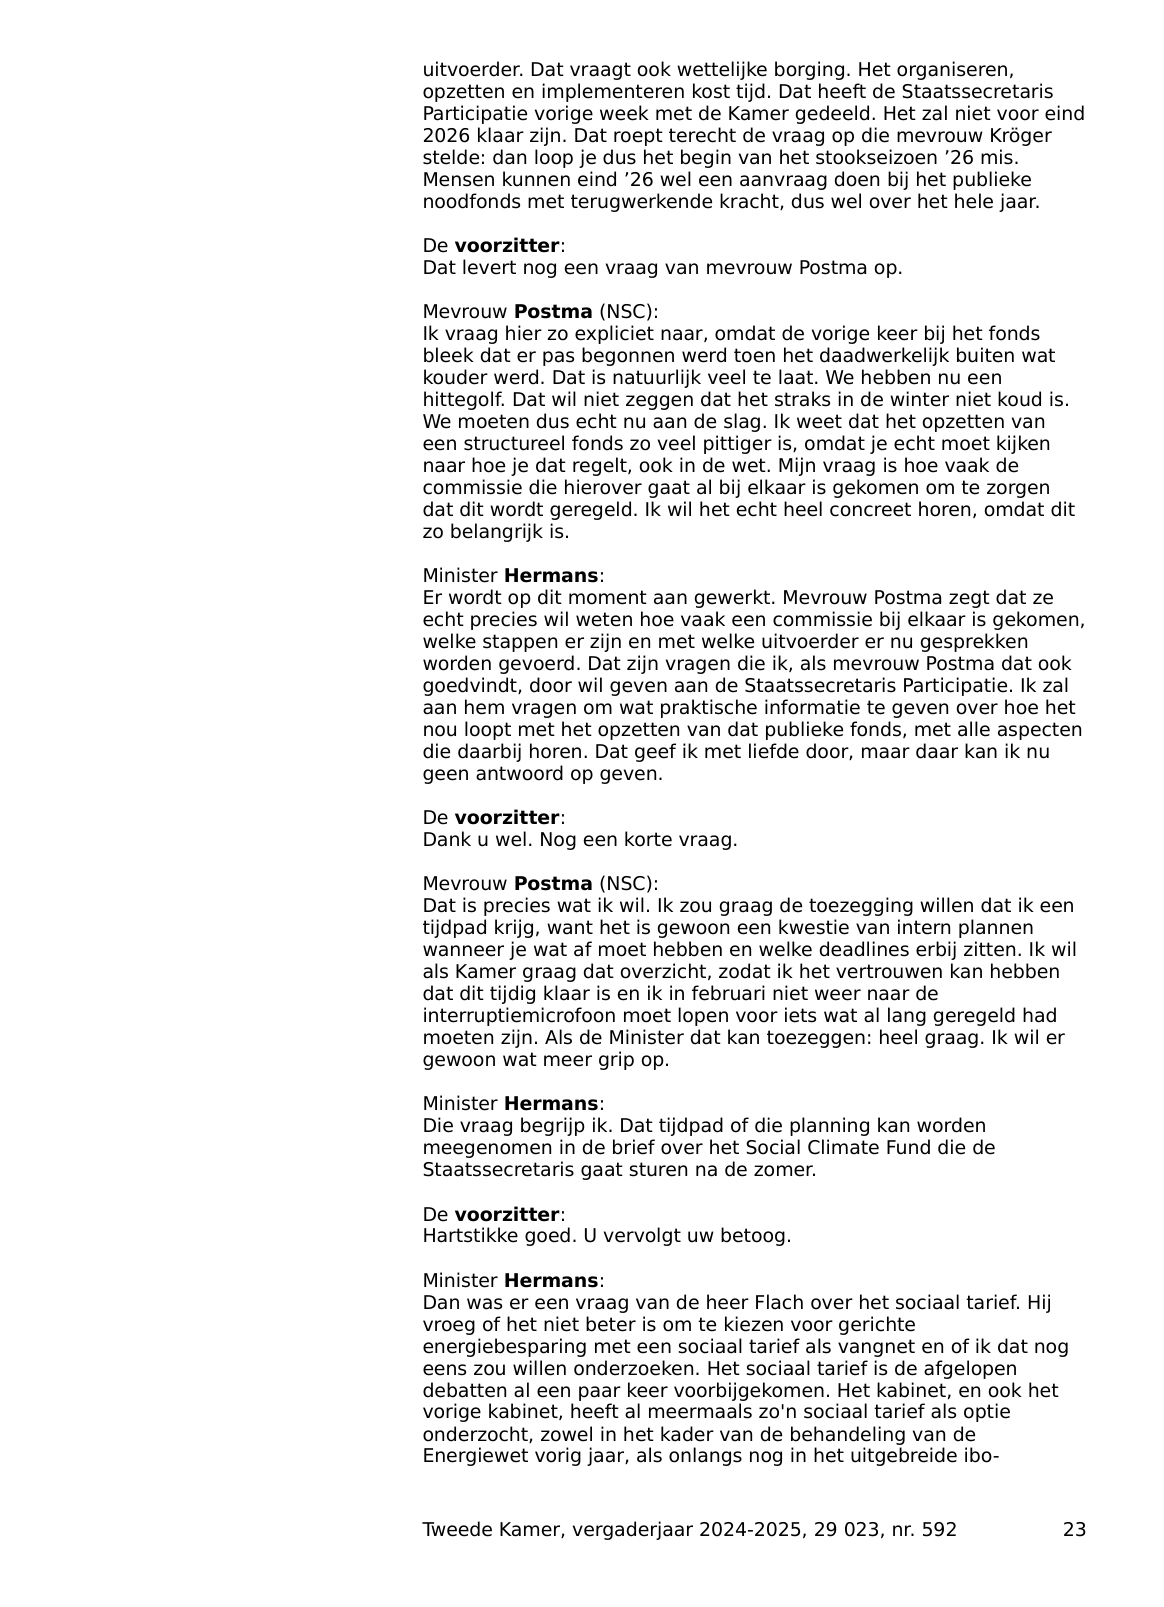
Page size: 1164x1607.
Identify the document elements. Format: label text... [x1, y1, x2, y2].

text Dan was er een vraag van de heer Flach over het sociaal tarief. Hij vroeg of het niet beter is om te kiezen voor gerichte energiebesparing met een sociaal tarief als vangnet en of ik dat nog eens zou willen onderzoeken. Het sociaal tarief is de afgelopen debatten al een paar keer voorbijgekomen. Het kabinet, en ook het vorige kabinet, heeft al meermaals zo'n sociaal tarief als optie onderzocht, zowel in het kader van de behandeling van de Energiewet vorig jaar, als onlangs nog in het uitgebreide ibo- [422, 1292, 1087, 1467]
text Die vraag begrijp ik. Dat tijdpad of die planning kan worden meegenomen in de brief over het Social Climate Fund die de Staatssecretaris gaat sturen na de zomer. [422, 1115, 1087, 1181]
text Minister Hermans: [422, 1269, 1087, 1292]
text Hartstikke goed. U vervolgt uw betoog. [422, 1225, 1087, 1247]
text Dat is precies wat ik wil. Ik zou graag de toezegging willen dat ik een tijdpad krijg, want het is gewoon een kwestie van intern plannen wanneer je wat af moet hebben en welke deadlines erbij zitten. Ik wil als Kamer graag dat overzicht, zodat ik het vertrouwen kan hebben dat dit tijdig klaar is en ik in februari niet weer naar de interruptiemicrofoon moet lopen voor iets wat al lang geregeld had moeten zijn. Als de Minister dat kan toezeggen: heel graag. Ik wil er gewoon wat meer grip op. [422, 895, 1087, 1071]
text De voorzitter: [422, 807, 1087, 829]
text De voorzitter: [422, 1203, 1087, 1225]
text uitvoerder. Dat vraagt ook wettelijke borging. Het organiseren, opzetten en implementeren kost tijd. Dat heeft de Staatssecretaris Participatie vorige week met de Kamer gedeeld. Het zal niet voor eind 2026 klaar zijn. Dat roept terecht de vraag op die mevrouw Kröger stelde: dan loop je dus het begin van het stookseizoen ’26 mis. Mensen kunnen eind ’26 wel een aanvraag doen bij het publieke noodfonds met terugwerkende kracht, dus wel over het hele jaar. [422, 59, 1087, 213]
text Minister Hermans: [422, 565, 1087, 587]
text Mevrouw Postma (NSC): [422, 873, 1087, 895]
text Minister Hermans: [422, 1093, 1087, 1115]
text Mevrouw Postma (NSC): [422, 301, 1087, 323]
text Dank u wel. Nog een korte vraag. [422, 829, 1087, 851]
text Dat levert nog een vraag van mevrouw Postma op. [422, 257, 1087, 279]
text Ik vraag hier zo expliciet naar, omdat de vorige keer bij het fonds bleek dat er pas begonnen werd toen het daadwerkelijk buiten wat kouder werd. Dat is natuurlijk veel te laat. We hebben nu een hittegolf. Dat wil niet zeggen dat het straks in de winter niet koud is. We moeten dus echt nu aan de slag. Ik weet dat het opzetten van een structureel fonds zo veel pittiger is, omdat je echt moet kijken naar hoe je dat regelt, ook in de wet. Mijn vraag is hoe vaak de commissie die hierover gaat al bij elkaar is gekomen om te zorgen dat dit wordt geregeld. Ik wil het echt heel concreet horen, omdat dit zo belangrijk is. [422, 323, 1087, 543]
text De voorzitter: [422, 235, 1087, 257]
text Er wordt op dit moment aan gewerkt. Mevrouw Postma zegt dat ze echt precies wil weten hoe vaak een commissie bij elkaar is gekomen, welke stappen er zijn en met welke uitvoerder er nu gesprekken worden gevoerd. Dat zijn vragen die ik, als mevrouw Postma dat ook goedvindt, door wil geven aan de Staatssecretaris Participatie. Ik zal aan hem vragen om wat praktische informatie te geven over hoe het nou loopt met het opzetten van dat publieke fonds, met alle aspecten die daarbij horen. Dat geef ik met liefde door, maar daar kan ik nu geen antwoord op geven. [422, 587, 1087, 785]
